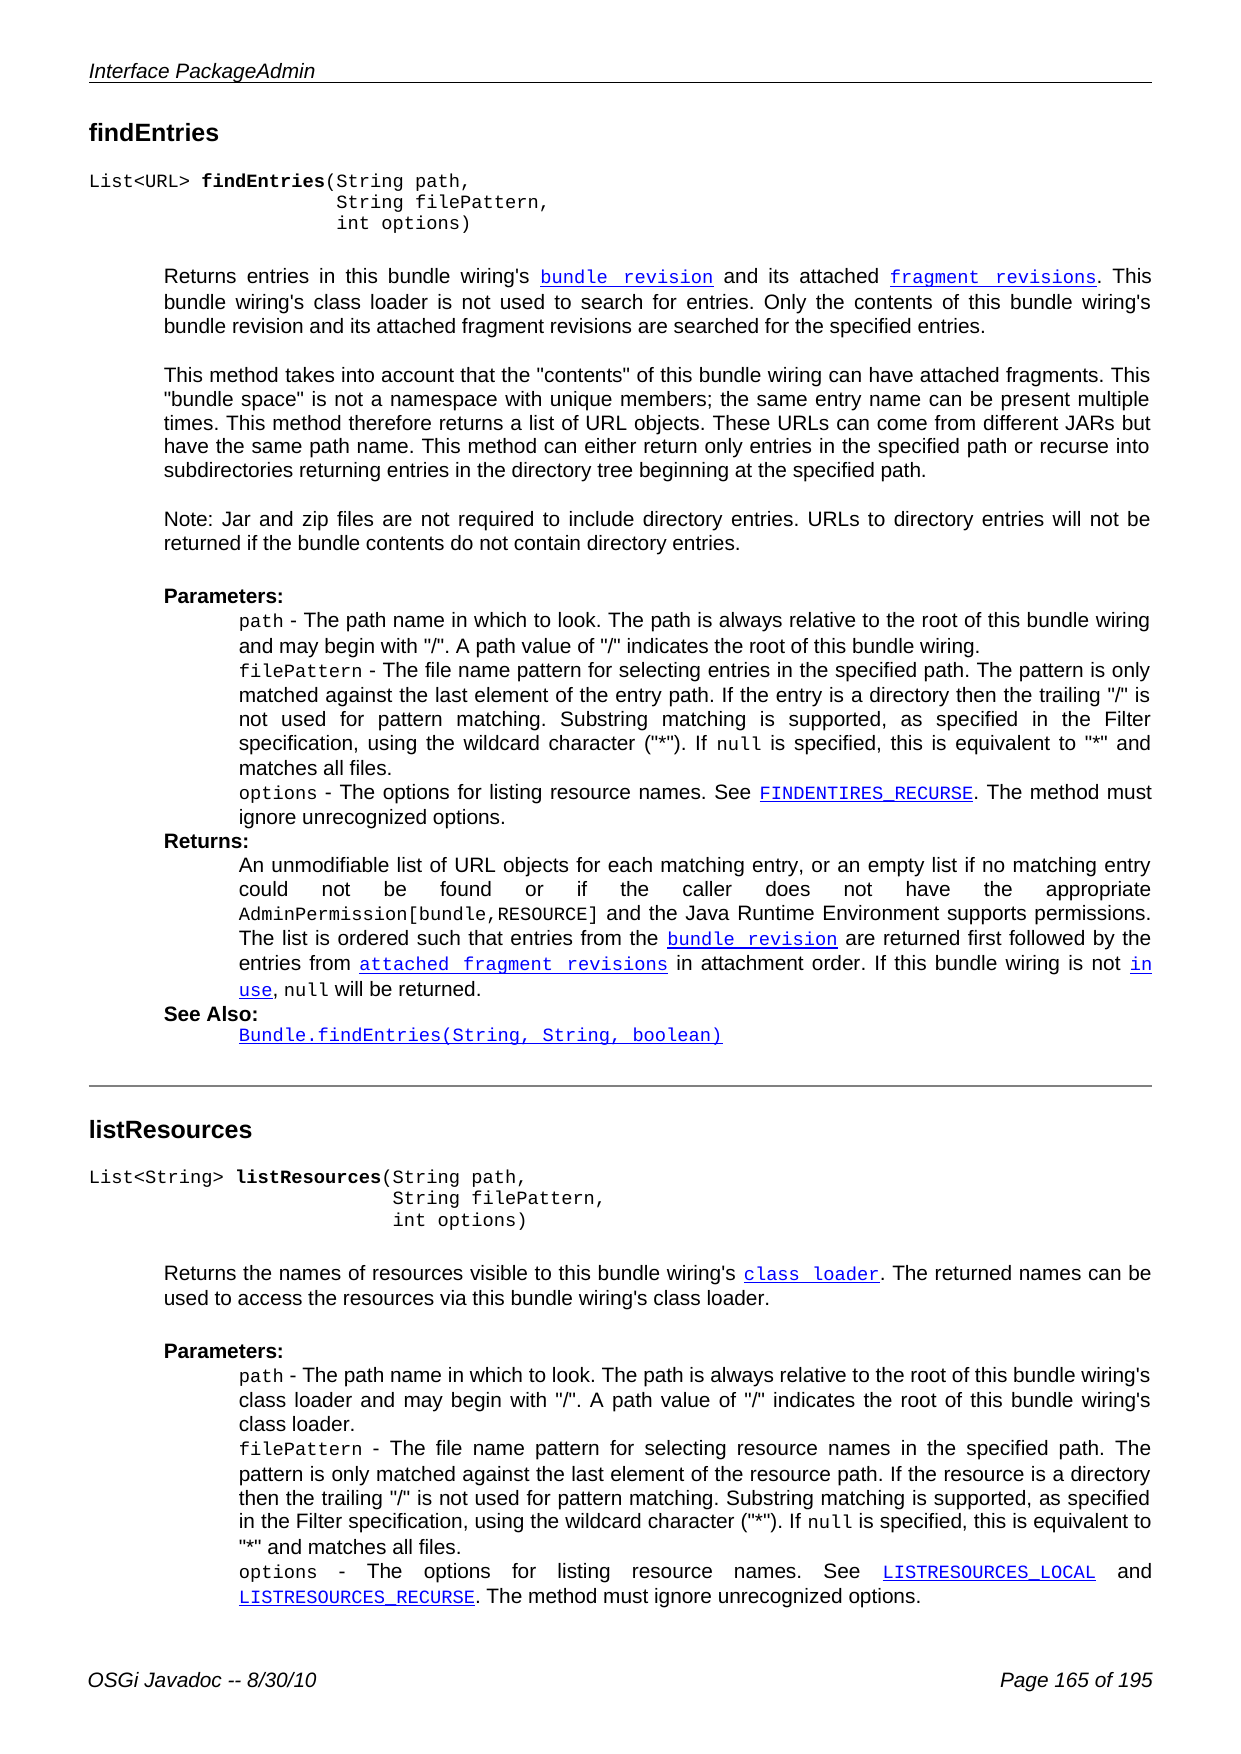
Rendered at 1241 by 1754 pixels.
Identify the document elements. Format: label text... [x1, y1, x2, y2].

text path - The path name in which to look. The path is always relative to the root of this bundle wiring's class loader and may begin with "/". A path value of "/" indicates the root of this bundle wiring's class loader. [238, 1363, 1152, 1436]
text Bundle.findEntries(String, String, boolean) [238, 1026, 1152, 1047]
text Returns entries in this bundle wiring's bundle revision and its attached fragment revisions. This bundle wiring's class loader is not used to search for entries. Only the contents of this bundle wiring's bundle revision and its attached fragment revisions are searched for the specified entries. [163, 264, 1152, 337]
text options - The options for listing resource names. See FINDENTIRES_RECURSE. The method must ignore unrecognized options. [238, 780, 1152, 829]
text An unmodifiable list of URL objects for each matching entry, or an empty list if no matching entry could not be found or if the caller does not have the appropriate AdminPermission[bundle,RESOURCE] and the Java Runtime Environment supports permissions. The list is ordered such that entries from the bundle revision are returned first followed by the entries from attached fragment revisions in attachment order. If this bundle wiring is not in use, null will be returned. [238, 853, 1152, 1002]
text This method takes into account that the "contents" of this bundle wiring can have attached fragments. This "bundle space" is not a namespace with unique members; the same entry name can be present multiple times. This method therefore returns a list of URL objects. These URLs can come from different JARs but have the same path name. This method can either return only entries in the specified path or recurse into subdirectories returning entries in the directory tree beginning at the specified path. [163, 362, 1152, 482]
text filePattern - The file name pattern for selecting resource names in the specified path. The pattern is only matched against the last element of the resource path. If the resource is a directory then the trailing "/" is not used for pattern matching. Substring matching is supported, as specified in the Filter specification, using the wildcard character ("*"). If null is specified, this is equivalent to "*" and matches all files. [238, 1436, 1152, 1558]
text List<String> listResources(String path, String filePattern, int options) [88, 1168, 1152, 1232]
text List<URL> findEntries(String path, String filePattern, int options) [88, 171, 1152, 235]
text Parameters: [163, 1339, 1152, 1363]
subtitle listResources [88, 1115, 1152, 1144]
text filePattern - The file name pattern for selecting entries in the specified path. The pattern is only matched against the last element of the entry path. If the entry is a directory then the trailing "/" is not used for pattern matching. Substring matching is supported, as specified in the Filter specification, using the wildcard character ("*"). If null is specified, this is equivalent to "*" and matches all files. [238, 657, 1152, 780]
text See Also: [163, 1002, 1152, 1026]
subtitle findEntries [88, 118, 1152, 147]
text Parameters: [163, 584, 1152, 608]
text options - The options for listing resource names. See LISTRESOURCES_LOCAL and LISTRESOURCES_RECURSE. The method must ignore unrecognized options. [238, 1558, 1152, 1609]
text path - The path name in which to look. The path is always relative to the root of this bundle wiring and may begin with "/". A path value of "/" indicates the root of this bundle wiring. [238, 608, 1152, 657]
text Returns: [163, 829, 1152, 853]
text Returns the names of resources visible to this bundle wiring's class loader. The returned names can be used to access the resources via this bundle wiring's class loader. [163, 1261, 1152, 1310]
text Note: Jar and zip files are not required to include directory entries. URLs to directory entries will not be returned if the bundle contents do not contain directory entries. [163, 507, 1152, 555]
